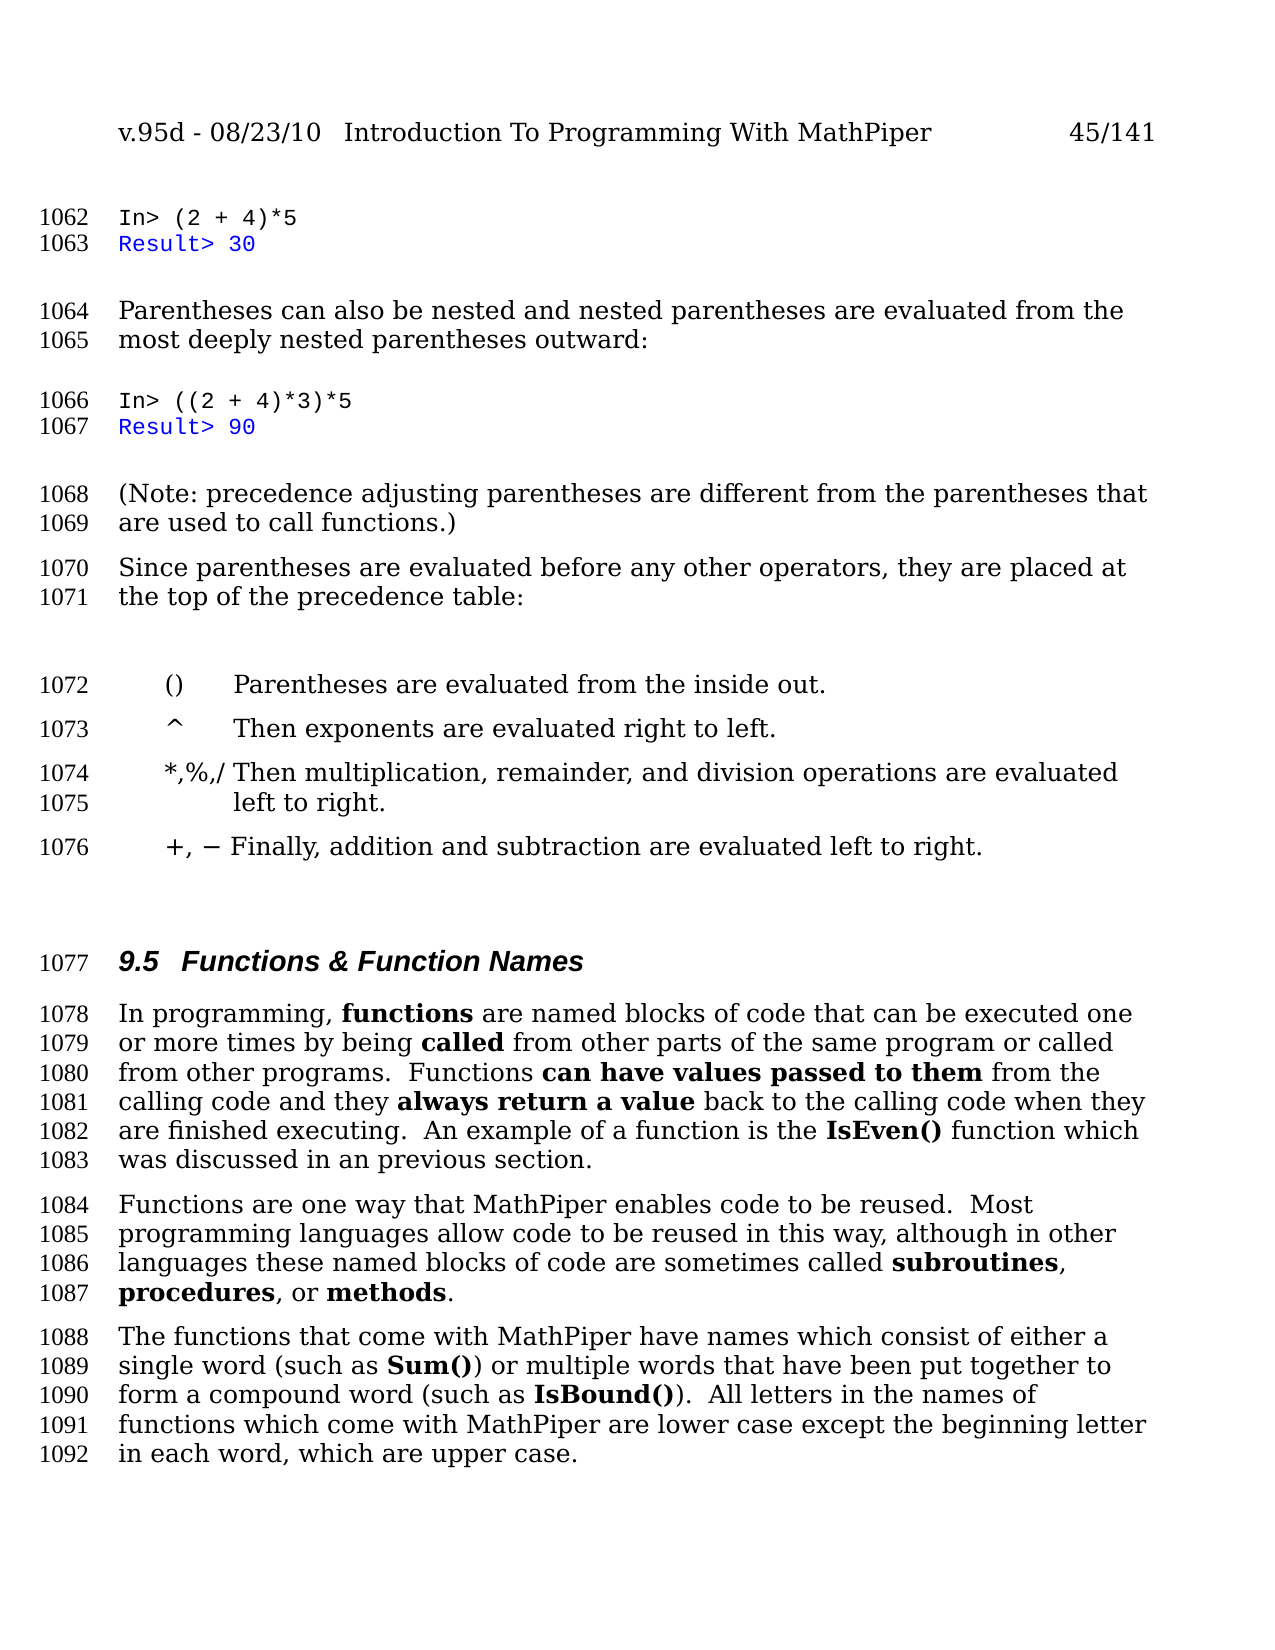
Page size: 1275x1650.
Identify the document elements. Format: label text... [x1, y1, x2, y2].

text Since parentheses are evaluated before any other operators, they are placed at the top of the precedence table: [118, 553, 1157, 611]
text *,%,/ Then multiplication, remainder, and division operations are evaluated left to right. [164, 759, 1157, 817]
text ^ Then exponents are evaluated right to left. [164, 714, 1157, 744]
text Parentheses can also be nested and nested parentheses are evaluated from the most deeply nested parentheses outward: [118, 296, 1157, 354]
subtitle Functions & Function Names [118, 944, 1157, 978]
text (Note: precedence adjusting parentheses are different from the parentheses that are used to call functions.) [118, 479, 1157, 538]
text The functions that come with MathPiper have names which consist of either a single word (such as Sum()) or multiple words that have been put together to form a compound word (such as IsBound()). All letters in the names of functions which come with MathPiper are lower case except the beginning letter in each word, which are upper case. [118, 1322, 1157, 1468]
text In> (2 + 4)*5 [118, 206, 1157, 232]
text In programming, functions are named blocks of code that can be executed one or more times by being called from other parts of the same program or called from other programs. Functions can have values passed to them from the calling code and they always return a value back to the calling code when they are finished executing. An example of a function is the IsEven() function which was discussed in an previous section. [118, 999, 1157, 1175]
text () Parentheses are evaluated from the inside out. [164, 670, 1157, 699]
text Functions are one way that MathPiper enables code to be reused. Most programming languages allow code to be reused in this way, although in other languages these named blocks of code are sometimes called subroutines, procedures, or methods. [118, 1190, 1157, 1307]
text Result> 30 [118, 232, 1157, 258]
text In> ((2 + 4)*3)*5 [118, 389, 1157, 415]
text Result> 90 [118, 415, 1157, 441]
text +, − Finally, addition and subtraction are evaluated left to right. [164, 832, 1157, 861]
